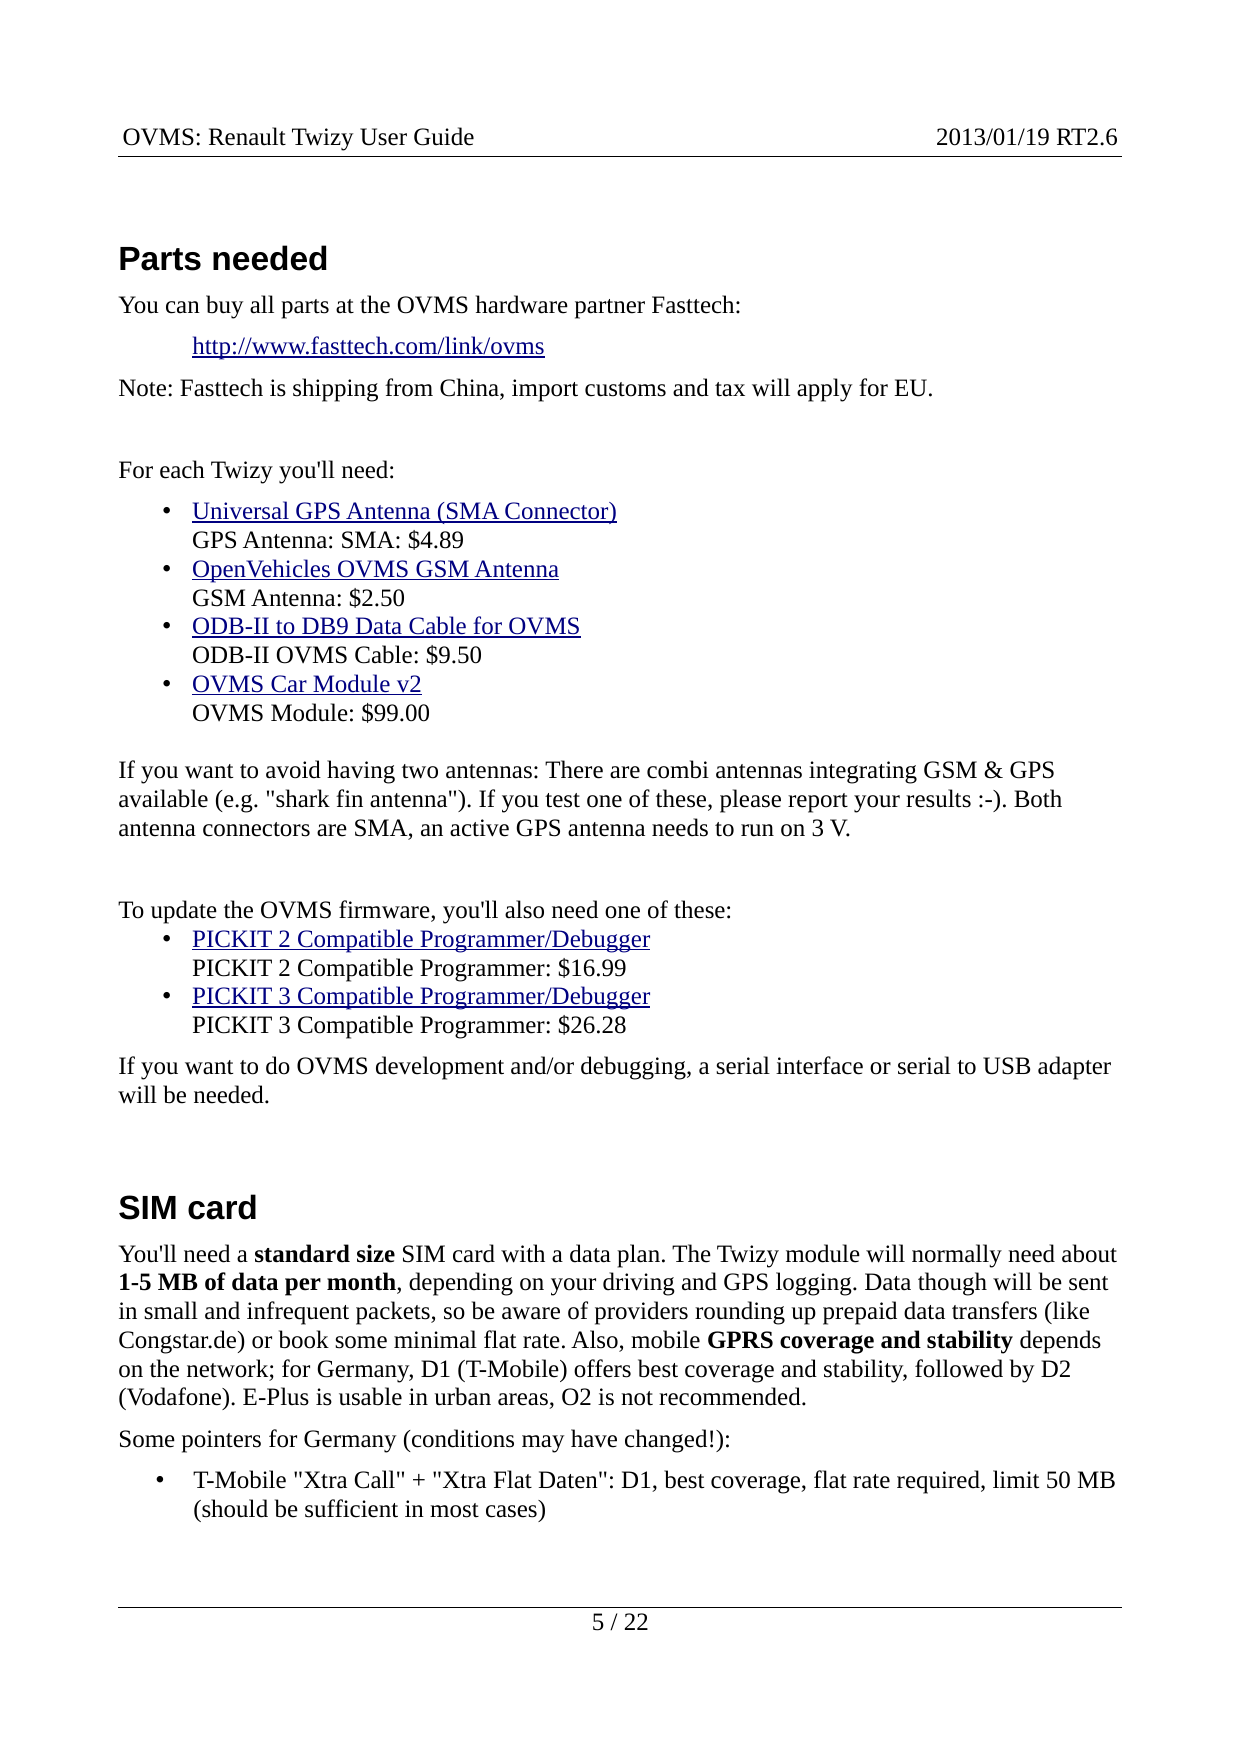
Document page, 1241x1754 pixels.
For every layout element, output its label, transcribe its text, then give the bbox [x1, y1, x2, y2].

text If you want to do OVMS development and/or debugging, a serial interface or serial to USB adapter will be needed. [118, 1051, 1122, 1109]
list OVMS Car Module v2 OVMS Module: $99.00 [162, 669, 1122, 726]
list PICKIT 2 Compatible Programmer/Debugger PICKIT 2 Compatible Programmer: $16.99 [162, 924, 1122, 981]
text http://www.fasttech.com/link/ovms [118, 331, 1122, 360]
text For each Twizy you'll need: [118, 455, 1122, 484]
text Some pointers for Germany (conditions may have changed!): [118, 1424, 1122, 1452]
text Note: Fasttech is shipping from China, import customs and tax will apply for EU. [118, 373, 1122, 401]
list Universal GPS Antenna (SMA Connector) GPS Antenna: SMA: $4.89 [162, 496, 1122, 554]
text To update the OVMS firmware, you'll also need one of these: [118, 895, 1122, 924]
list OpenVehicles OVMS GSM Antenna GSM Antenna: $2.50 [162, 554, 1122, 611]
list PICKIT 3 Compatible Programmer/Debugger PICKIT 3 Compatible Programmer: $26.28 [162, 981, 1122, 1039]
list T-Mobile "Xtra Call" + "Xtra Flat Daten": D1, best coverage, flat rate required, limit 50 MB (should be sufficient in most cases) [156, 1465, 1122, 1522]
text You'll need a standard size SIM card with a data plan. The Twizy module will normally need about 1-5 MB of data per month, depending on your driving and GPS logging. Data though will be sent in small and infrequent packets, so be aware of providers rounding up prepaid data transfers (like Congstar.de) or book some minimal flat rate. Also, mobile GPRS coverage and stability depends on the network; for Germany, D1 (T-Mobile) offers best coverage and stability, followed by D2 (Vodafone). E-Plus is usable in urban areas, O2 is not recommended. [118, 1239, 1122, 1411]
list ODB-II to DB9 Data Cable for OVMS ODB-II OVMS Cable: $9.50 [162, 611, 1122, 669]
subtitle SIM card [118, 1188, 1122, 1226]
subtitle Parts needed [118, 239, 1122, 278]
text You can buy all parts at the OVMS hardware partner Fasttech: [118, 290, 1122, 319]
text If you want to avoid having two antennas: There are combi antennas integrating GSM & GPS available (e.g. "shark fin antenna"). If you test one of these, please report your results :-). Both antenna connectors are SMA, an active GPS antenna needs to run on 3 V. [118, 755, 1122, 841]
